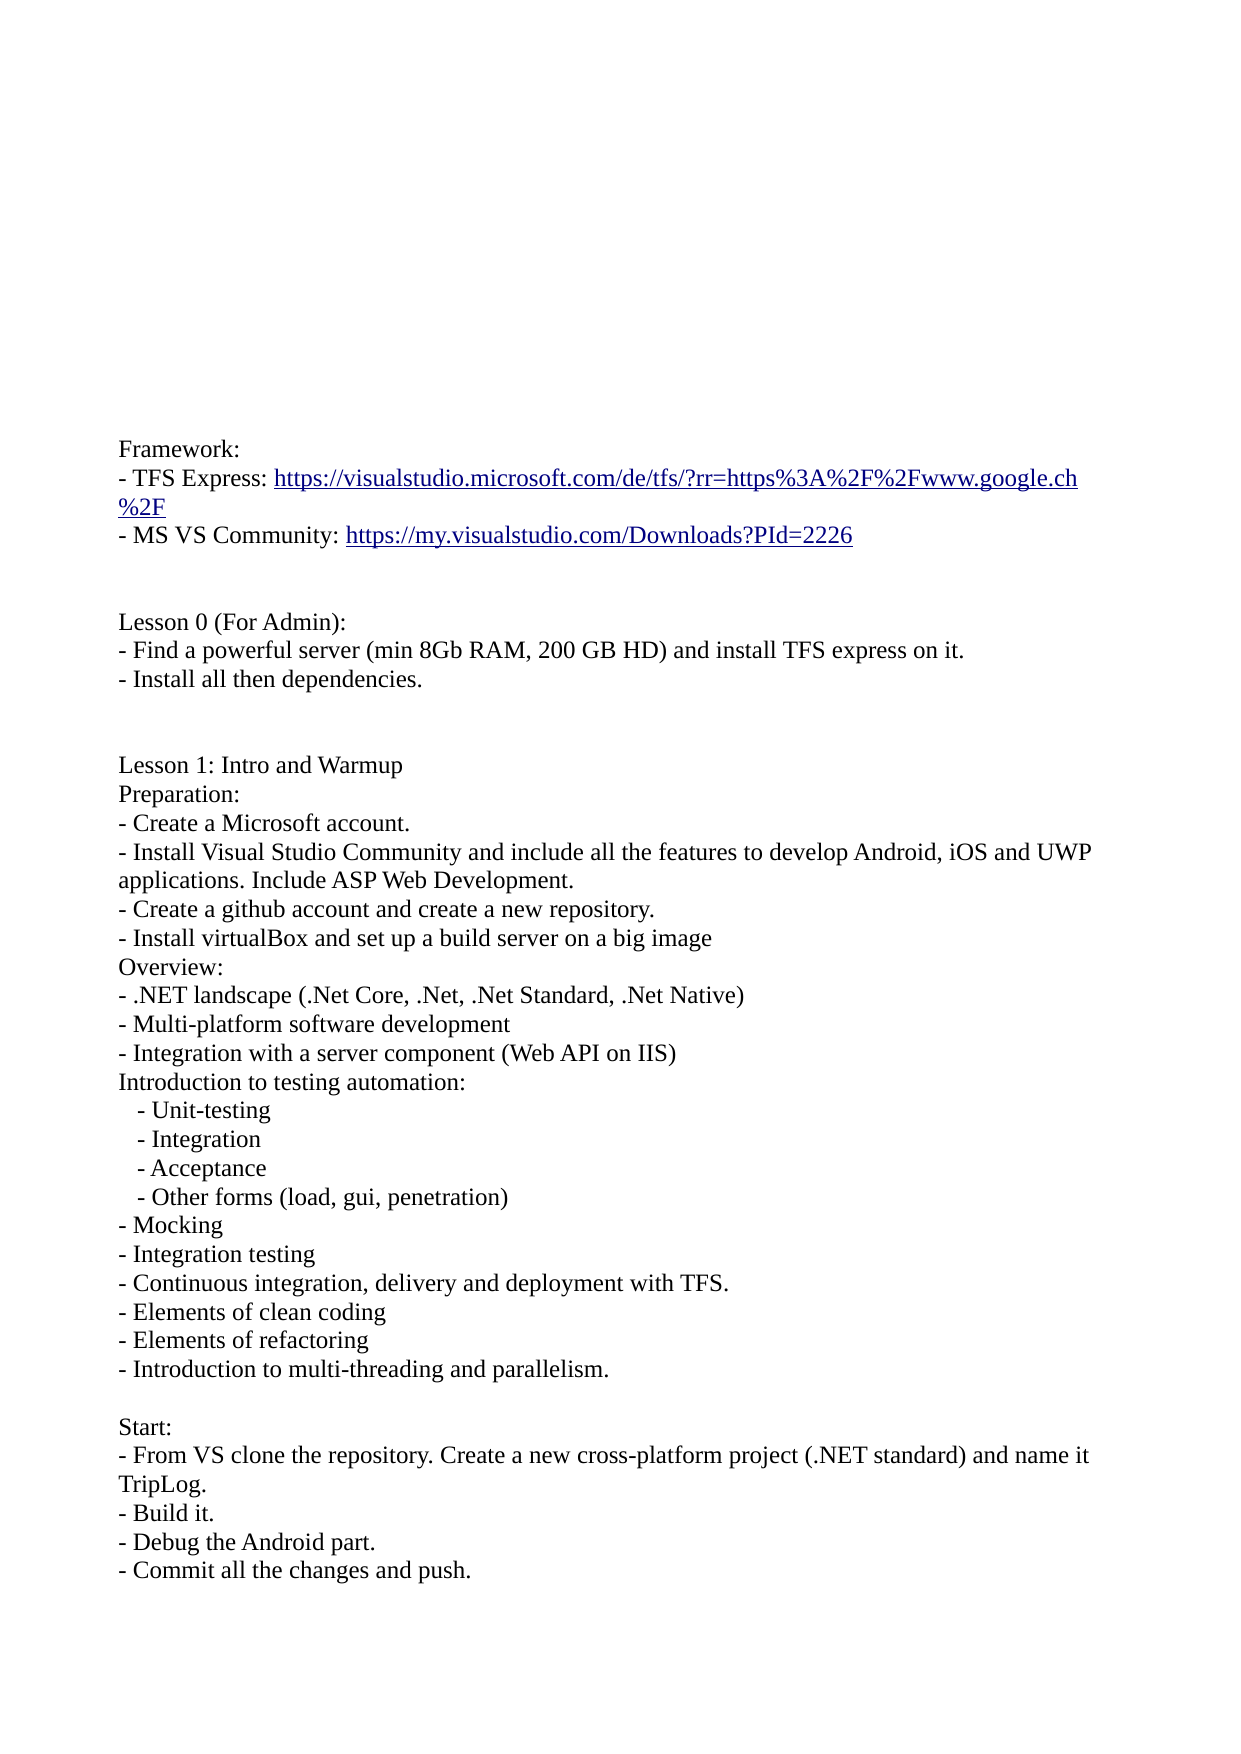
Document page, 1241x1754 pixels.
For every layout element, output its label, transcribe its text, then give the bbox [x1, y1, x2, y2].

text - Integration with a server component (Web API on IIS) [118, 1038, 1122, 1067]
text Introduction to testing automation: [118, 1067, 1122, 1096]
text - Other forms (load, gui, penetration) [118, 1182, 1122, 1211]
text - Elements of refactoring [118, 1326, 1122, 1354]
text - Install Visual Studio Community and include all the features to develop Android, iOS and UWP applications. Include ASP Web Development. [118, 837, 1122, 894]
text - Install virtualBox and set up a build server on a big image [118, 923, 1122, 952]
text - MS VS Community: https://my.visualstudio.com/Downloads?PId=2226 [118, 521, 1122, 549]
text - Debug the Android part. [118, 1527, 1122, 1556]
text - .NET landscape (.Net Core, .Net, .Net Standard, .Net Native) [118, 981, 1122, 1009]
text Framework: [118, 434, 1122, 463]
text Overview: [118, 952, 1122, 981]
text - Elements of clean coding [118, 1297, 1122, 1326]
text - Acceptance [118, 1153, 1122, 1182]
text - Create a github account and create a new repository. [118, 894, 1122, 923]
text - Continuous integration, delivery and deployment with TFS. [118, 1268, 1122, 1297]
text - Commit all the changes and push. [118, 1556, 1122, 1584]
text - Find a powerful server (min 8Gb RAM, 200 GB HD) and install TFS express on it. [118, 636, 1122, 664]
text - Unit-testing [118, 1096, 1122, 1124]
text - Install all then dependencies. [118, 664, 1122, 693]
text - Integration testing [118, 1239, 1122, 1268]
text - Integration [118, 1124, 1122, 1153]
text - TFS Express: https://visualstudio.microsoft.com/de/tfs/?rr=https%3A%2F%2Fwww.google.ch%2F [118, 463, 1122, 521]
text - Build it. [118, 1498, 1122, 1527]
text Preparation: [118, 779, 1122, 808]
text - Introduction to multi-threading and parallelism. [118, 1354, 1122, 1383]
text Lesson 1: Intro and Warmup [118, 751, 1122, 779]
text - Multi-platform software development [118, 1009, 1122, 1038]
text - Mocking [118, 1211, 1122, 1239]
text - Create a Microsoft account. [118, 808, 1122, 837]
text Start: [118, 1412, 1122, 1441]
text - From VS clone the repository. Create a new cross-platform project (.NET standard) and name it TripLog. [118, 1441, 1122, 1498]
text Lesson 0 (For Admin): [118, 607, 1122, 636]
